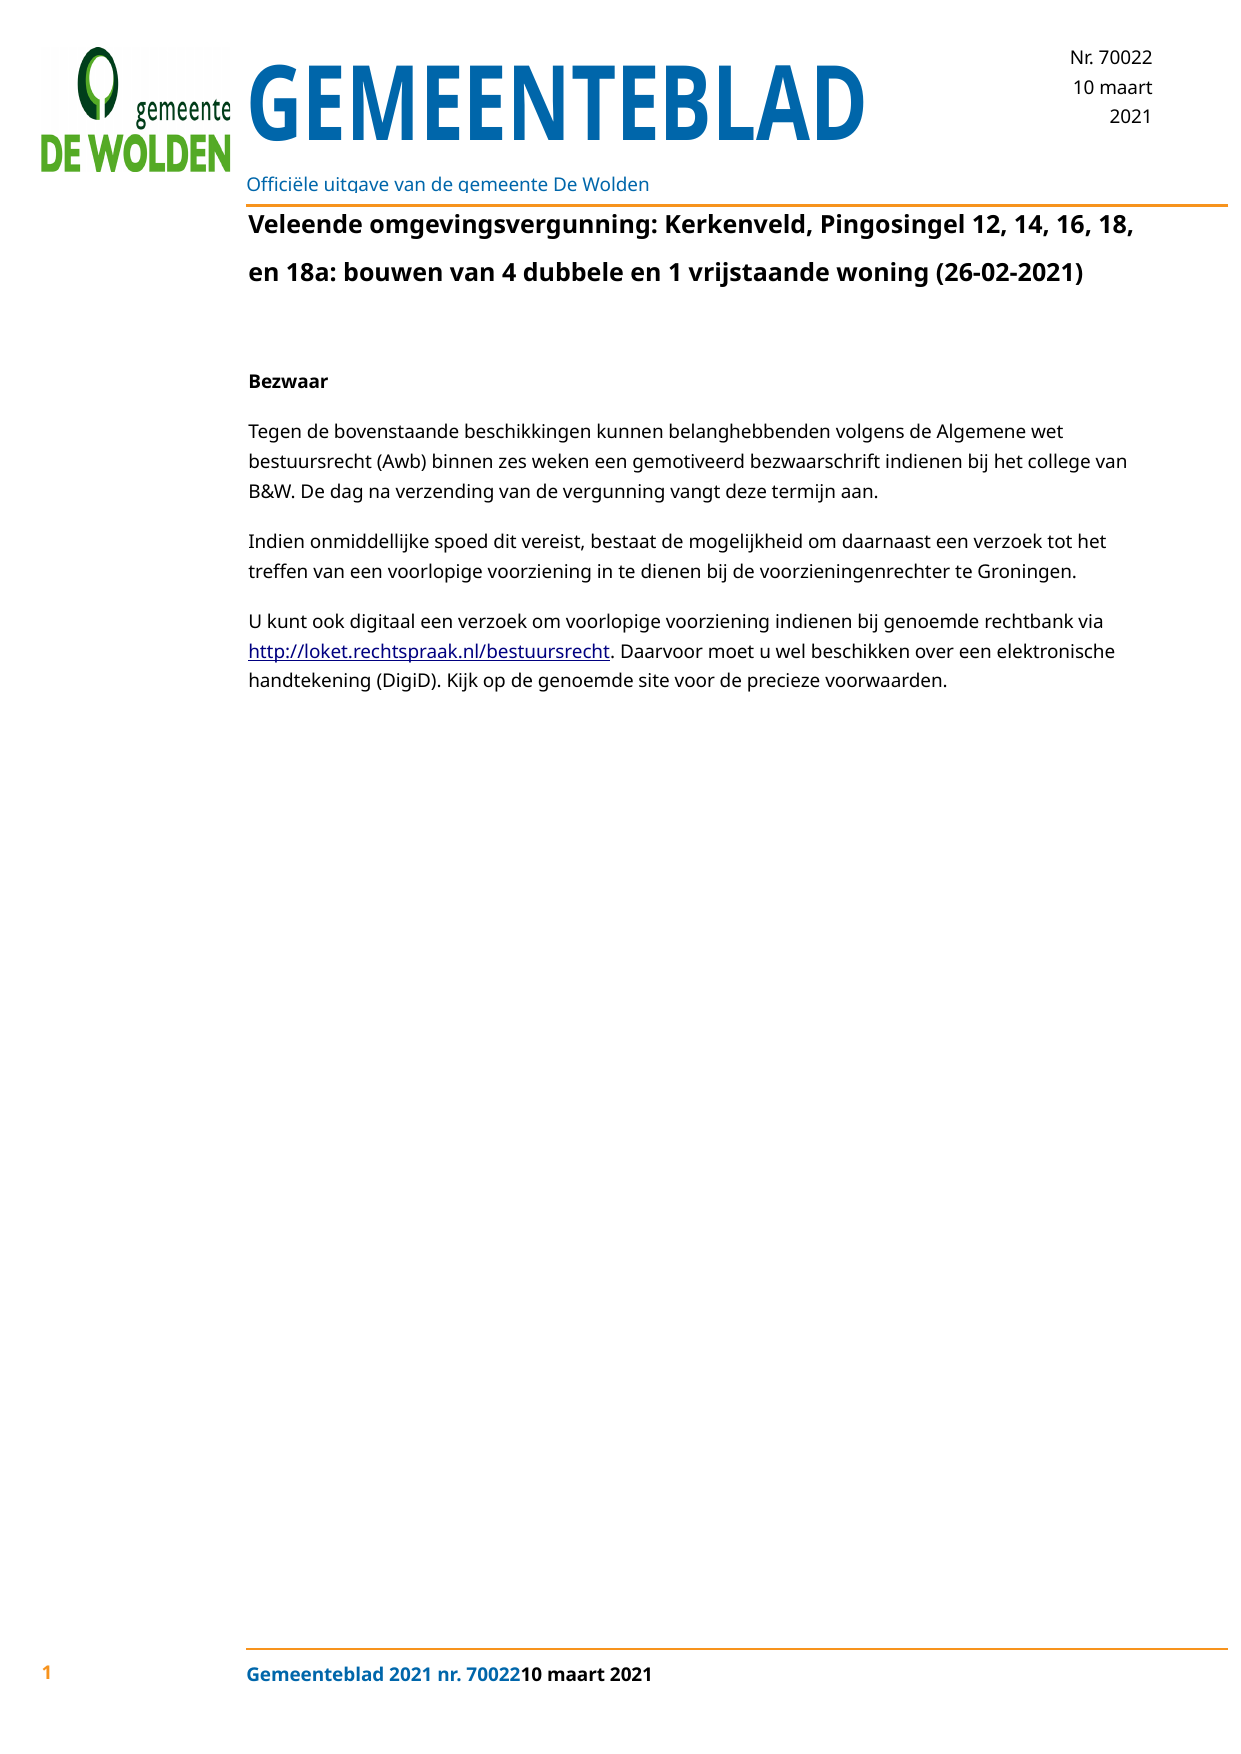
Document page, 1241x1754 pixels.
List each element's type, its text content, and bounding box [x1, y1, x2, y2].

text Tegen de bovenstaande beschikkingen kunnen belanghebbenden volgens de Algemene wet bestuursrecht (Awb) binnen zes weken een gemotiveerd bezwaarschrift indienen bij het college van B&W. De dag na verzending van de vergunning vangt deze termijn aan. [248, 419, 1152, 504]
text Indien onmiddellijke spoed dit vereist, bestaat de mogelijkheid om daarnaast een verzoek tot het treffen van een voorlopige voorziening in te dienen bij de voorzieningenrechter te Groningen. [248, 528, 1152, 584]
text Bezwaar [248, 368, 1152, 394]
text U kunt ook digitaal een verzoek om voorlopige voorziening indienen bij genoemde rechtbank via http://loket.rechtspraak.nl/bestuursrecht. Daarvoor moet u wel beschikken over een elektronische handtekening (DigiD). Kijk op de genoemde site voor de precieze voorwaarden. [248, 608, 1152, 693]
text Veleende omgevingsvergunning: Kerkenveld, Pingosingel 12, 14, 16, 18, en 18a: bouwen van 4 dubbele en 1 vrijstaande woning (26-02-2021) [248, 207, 1152, 288]
picture [41, 47, 231, 172]
